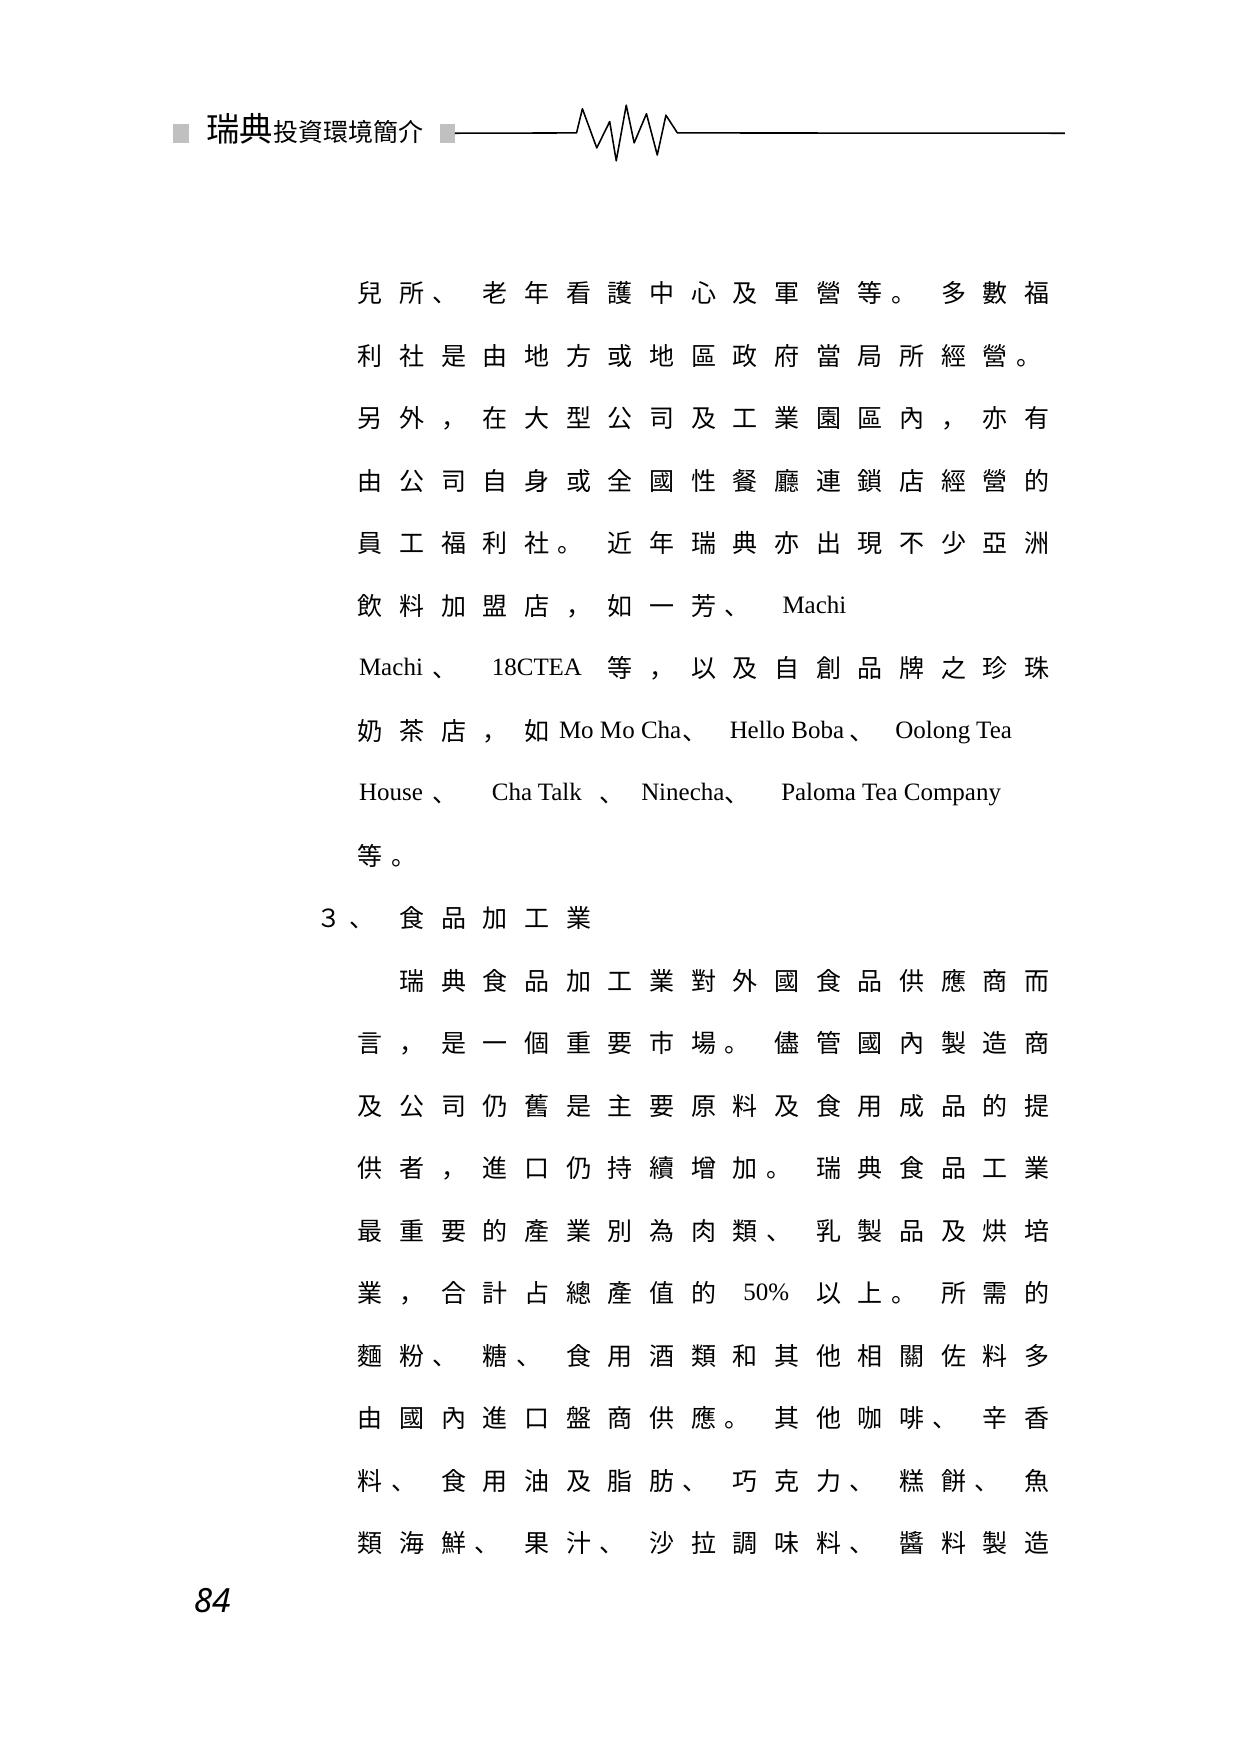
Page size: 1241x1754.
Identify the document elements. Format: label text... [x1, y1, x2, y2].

text ３、食品加工業 [281, 875, 1058, 938]
text 瑞典食品加工業對外國食品供應商而言，是一個重要市場。儘管國內製造商及公司仍舊是主要原料及食用成品的提供者，進口仍持續增加。瑞典食品工業最重要的產業別為肉類、乳製品及烘培業，合計占總產值的50%以上。所需的麵粉、糖、食用酒類和其他相關佐料多由國內進口盤商供應。其他咖啡、辛香料、食用油及脂肪、巧克力、糕餅、魚類海鮮、果汁、沙拉調味料、醬料製造 [330, 938, 1058, 1563]
text 兒所、老年看護中心及軍營等。多數福利社是由地方或地區政府當局所經營。另外，在大型公司及工業園區內，亦有由公司自身或全國性餐廳連鎖店經營的員工福利社。近年瑞典亦出現不少亞洲飲料加盟店，如一芳、Machi Machi、18CTEA等，以及自創品牌之珍珠奶茶店，如Mo Mo Cha、Hello Boba、Oolong Tea House、Cha Talk、Ninecha、Paloma Tea Company等。 [330, 250, 1058, 875]
